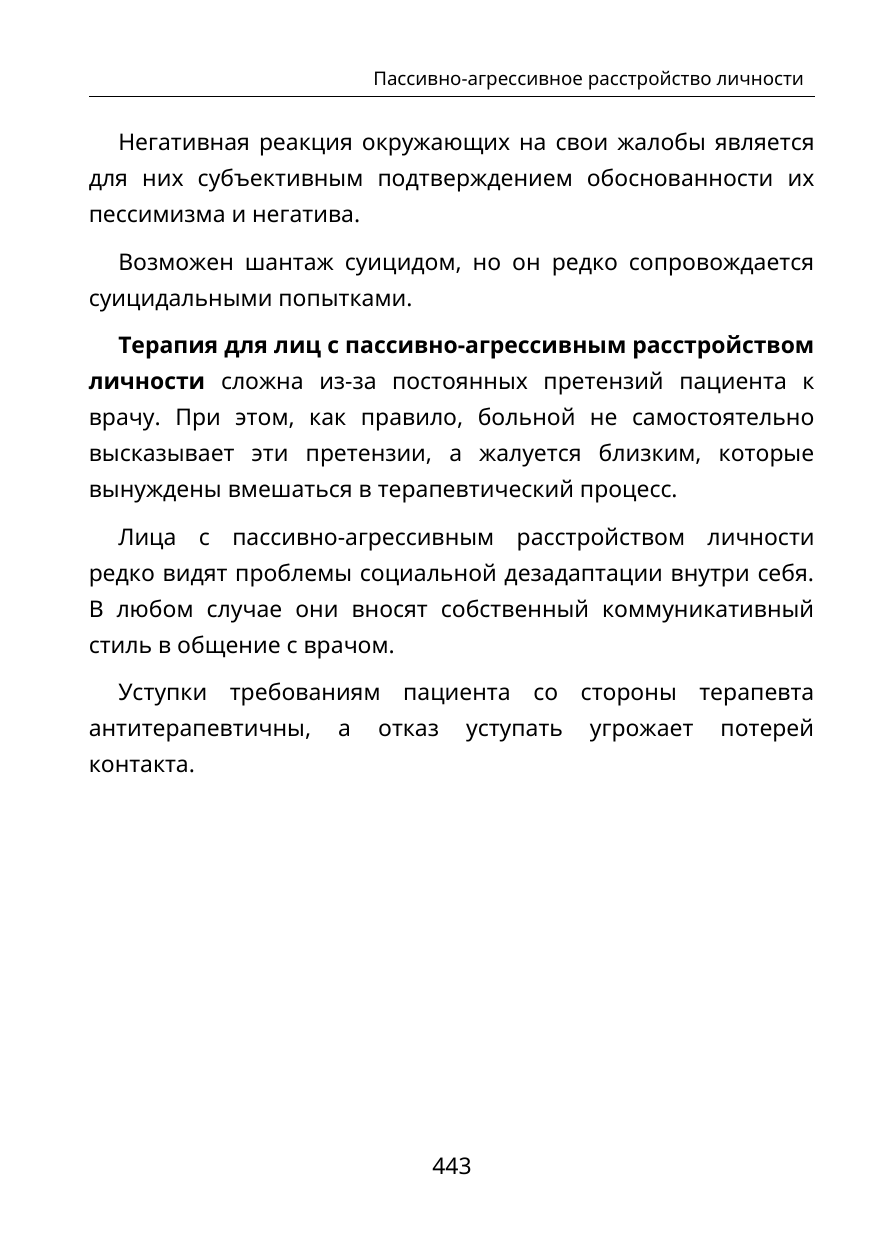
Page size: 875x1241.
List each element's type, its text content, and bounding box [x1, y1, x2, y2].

text Уступки требованиям пациента со стороны терапевта антитерапевтичны, а отказ уступать угрожает потерей контакта. [88, 676, 815, 779]
text Возможен шантаж суицидом, но он редко сопровождается суицидальными попытками. [88, 246, 815, 313]
text Негативная реакция окружающих на свои жалобы является для них субъективным подтверждением обоснованности их пессимизма и негатива. [88, 126, 815, 229]
text Лица с пассивно-агрессивным расстройством личности редко видят проблемы социальной дезадаптации внутри себя. В любом случае они вносят собственный коммуникативный стиль в общение с врачом. [88, 521, 815, 660]
text Терапия для лиц с пассивно-агрессивным расстройством личности сложна из-за постоянных претензий пациента к врачу. При этом, как правило, больной не самостоятельно высказывает эти претензии, а жалуется близким, которые вынуждены вмешаться в терапевтический процесс. [88, 329, 815, 504]
